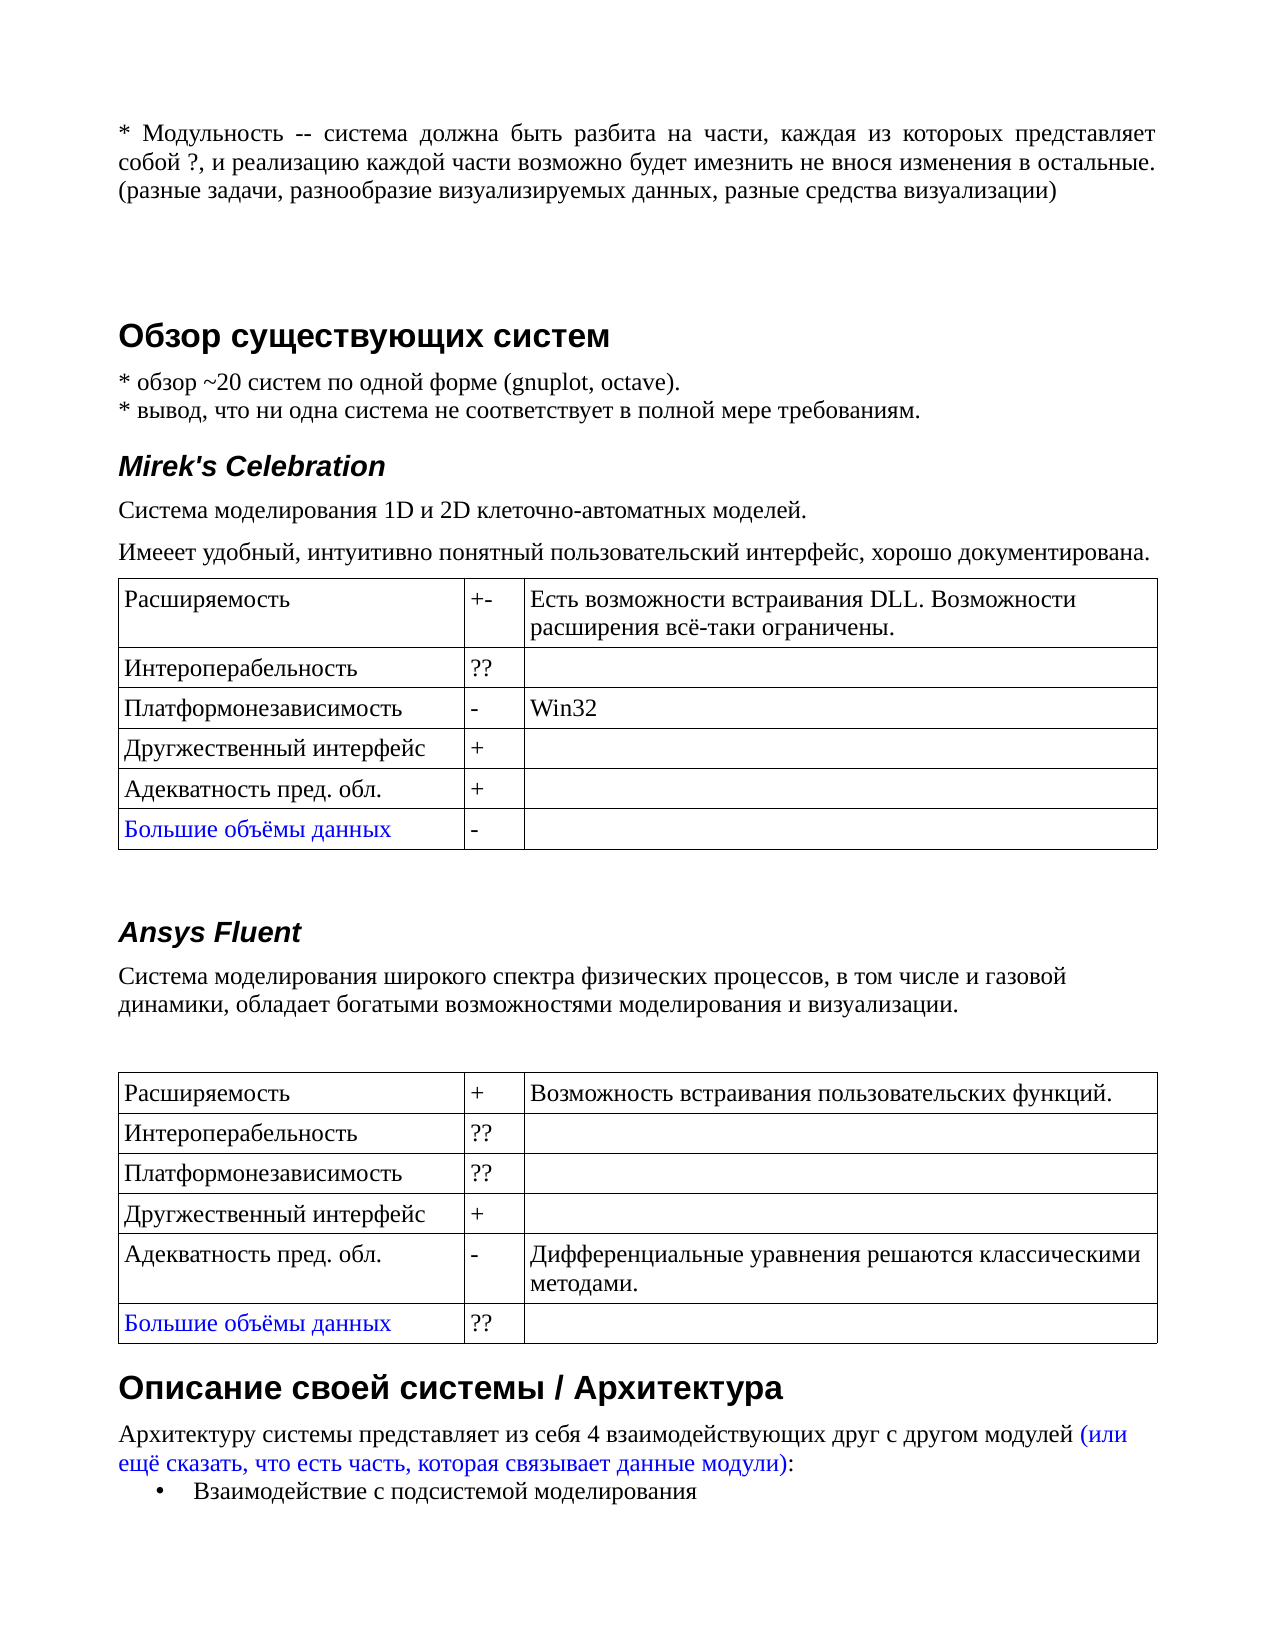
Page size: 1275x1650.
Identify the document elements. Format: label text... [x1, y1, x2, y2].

table_cell ?? [465, 1114, 524, 1153]
table_cell Платформонезависимость [119, 1154, 464, 1193]
subtitle Ansys Fluent [118, 915, 1157, 948]
table_cell + [465, 1194, 524, 1233]
table_header Есть возможности встраивания DLL. Возможности расширения всё-таки ограничены. [525, 579, 1157, 647]
table_cell + [465, 729, 524, 768]
table_cell [525, 1304, 1157, 1343]
table_cell Интероперабельность [119, 1114, 464, 1153]
table_header +- [465, 579, 524, 647]
table_cell Интероперабельность [119, 648, 464, 687]
text Имееет удобный, интуитивно понятный пользовательский интерфейс, хорошо документирована. [118, 537, 1157, 565]
table_cell [525, 1114, 1157, 1153]
text * вывод, что ни одна система не соответствует в полной мере требованиям. [118, 396, 1157, 424]
table_header Расширяемость [119, 1073, 464, 1112]
text Система моделирования широкого спектра физических процессов, в том числе и газовой динамики, обладает богатыми возможностями моделирования и визуализации. [118, 961, 1157, 1018]
table_cell Большие объёмы данных [119, 809, 464, 848]
text * обзор ~20 систем по одной форме (gnuplot, octave). [118, 367, 1157, 396]
table_cell [525, 1194, 1157, 1233]
table_header Возможность встраивания пользовательских функций. [525, 1073, 1157, 1112]
subtitle Mirek's Celebration [118, 449, 1157, 483]
table_cell Другжественный интерфейс [119, 729, 464, 768]
table_cell [525, 809, 1157, 848]
table_cell - [465, 1234, 524, 1302]
table_cell [525, 729, 1157, 768]
table_cell - [465, 688, 524, 727]
table_cell [525, 1154, 1157, 1193]
text Система моделирования 1D и 2D клеточно-автоматных моделей. [118, 495, 1157, 524]
subtitle Обзор существующих систем [118, 316, 1157, 354]
table_cell Платформонезависимость [119, 688, 464, 727]
table_cell Другжественный интерфейс [119, 1194, 464, 1233]
table_cell [525, 769, 1157, 808]
table_header + [465, 1073, 524, 1112]
table_cell Большие объёмы данных [119, 1304, 464, 1343]
text * Модульность -- система должна быть разбита на части, каждая из котороых представляет собой ?, и реализацию каждой части возможно будет имезнить не внося изменения в остальные. (разные задачи, разнообразие визуализируемых данных, разные средства визуализации) [118, 118, 1157, 204]
table_cell Win32 [525, 688, 1157, 727]
table_cell Адекватность пред. обл. [119, 1234, 464, 1302]
table_cell + [465, 769, 524, 808]
table_cell - [465, 809, 524, 848]
table_cell ?? [465, 1304, 524, 1343]
list Взаимодействие с подсистемой моделирования [156, 1476, 1157, 1505]
subtitle Описание своей системы / Aрхитектура [118, 1368, 1157, 1406]
table_cell Дифференциальные уравнения решаются классическими методами. [525, 1234, 1157, 1302]
text Архитектуру системы представляет из себя 4 взаимодействующих друг с другом модулей (или ещё сказать, что есть часть, которая связывает данные модули): [118, 1419, 1157, 1476]
table_header Расширяемость [119, 579, 464, 647]
table_cell ?? [465, 648, 524, 687]
table_cell [525, 648, 1157, 687]
table_cell Адекватность пред. обл. [119, 769, 464, 808]
table_cell ?? [465, 1154, 524, 1193]
